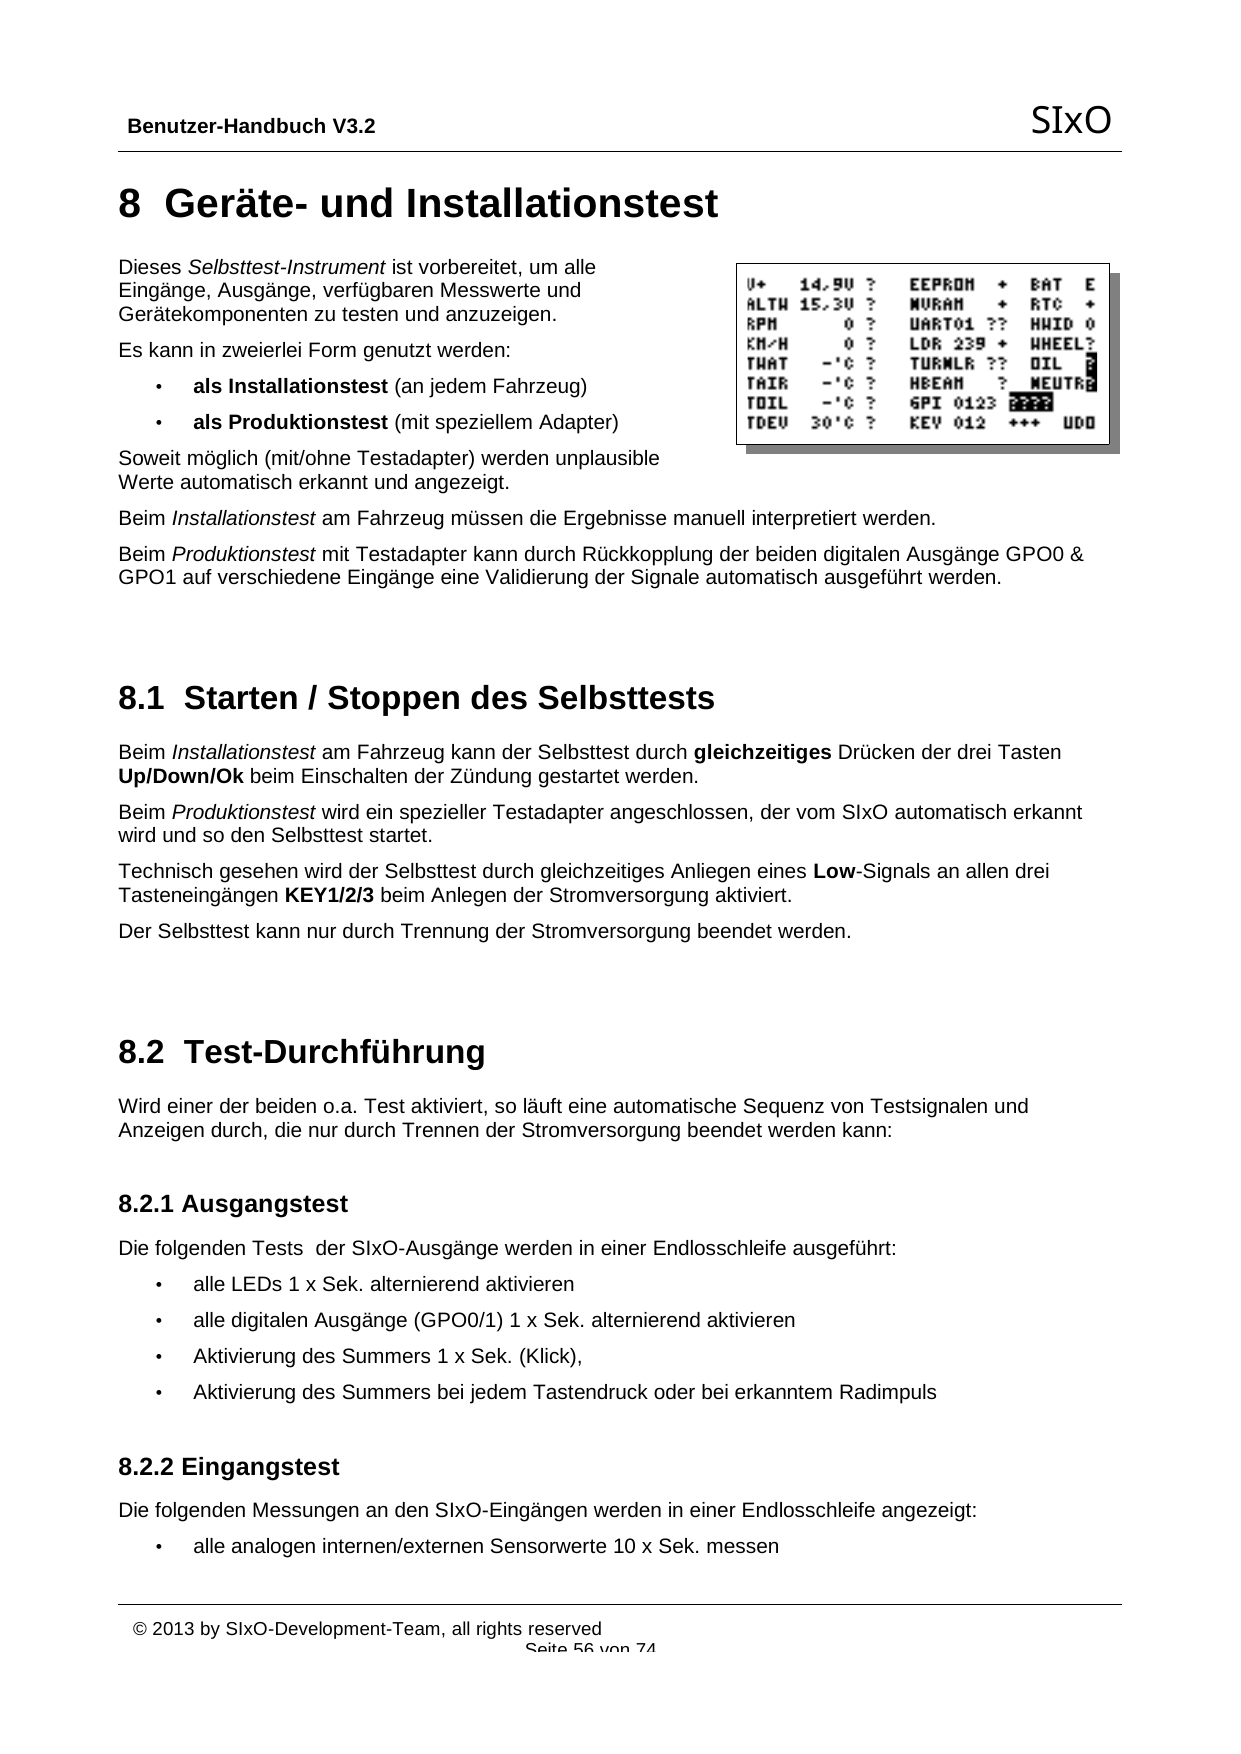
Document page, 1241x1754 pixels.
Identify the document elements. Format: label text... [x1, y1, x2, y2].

text Es kann in zweierlei Form genutzt werden: [118, 338, 736, 362]
text Die folgenden Messungen an den SIxO-Eingängen werden in einer Endlosschleife angezeigt: [118, 1499, 1122, 1522]
text Beim Produktionstest wird ein spezieller Testadapter angeschlossen, der vom SIxO automatisch erkannt wird und so den Selbsttest startet. [118, 800, 1122, 847]
text Beim Installationstest am Fahrzeug kann der Selbsttest durch gleichzeitiges Drücken der drei Tasten Up/Down/Ok beim Einschalten der Zündung gestartet werden. [118, 741, 1122, 788]
text Dieses Selbsttest-Instrument ist vorbereitet, um alle Eingänge, Ausgänge, verfügbaren Messwerte und Gerätekomponenten zu testen und anzuzeigen. [118, 255, 1122, 326]
subtitle Test-Durchführung [118, 1033, 1122, 1070]
list alle analogen internen/externen Sensorwerte 10 x Sek. messen [156, 1535, 1122, 1558]
picture [747, 274, 1098, 432]
text Der Selbsttest kann nur durch Trennung der Stromversorgung beendet werden. [118, 919, 1122, 943]
text Beim Installationstest am Fahrzeug müssen die Ergebnisse manuell interpretiert werden. [118, 506, 1122, 530]
list als Installationstest (an jedem Fahrzeug) [156, 374, 736, 398]
list alle digitalen Ausgänge (GPO0/1) 1 x Sek. alternierend aktivieren [156, 1308, 1122, 1332]
subtitle Eingangstest [118, 1452, 1122, 1481]
subtitle Starten / Stoppen des Selbsttests [118, 679, 1122, 717]
list Aktivierung des Summers bei jedem Tastendruck oder bei erkanntem Radimpuls [156, 1381, 1122, 1404]
list als Produktionstest (mit speziellem Adapter) [156, 411, 736, 434]
subtitle Ausgangstest [118, 1190, 1122, 1218]
text Wird einer der beiden o.a. Test aktiviert, so läuft eine automatische Sequenz von Testsignalen und Anzeigen durch, die nur durch Trennen der Stromversorgung beendet werden kann: [118, 1094, 1122, 1142]
text Die folgenden Tests der SIxO-Ausgänge werden in einer Endlosschleife ausgeführt: [118, 1236, 1122, 1260]
text Beim Produktionstest mit Testadapter kann durch Rückkopplung der beiden digitalen Ausgänge GPO0 & GPO1 auf verschiedene Eingänge eine Validierung der Signale automatisch ausgeführt werden. [118, 542, 1122, 589]
list Aktivierung des Summers 1 x Sek. (Klick), [156, 1344, 1122, 1368]
text Technisch gesehen wird der Selbsttest durch gleichzeitiges Anliegen eines Low-Signals an allen drei Tasteneingängen KEY1/2/3 beim Anlegen der Stromversorgung aktiviert. [118, 860, 1122, 907]
subtitle Geräte- und Installationstest [118, 180, 1122, 226]
list alle LEDs 1 x Sek. alternierend aktivieren [156, 1272, 1122, 1296]
text Soweit möglich (mit/ohne Testadapter) werden unplausible Werte automatisch erkannt und angezeigt. [118, 447, 1122, 494]
